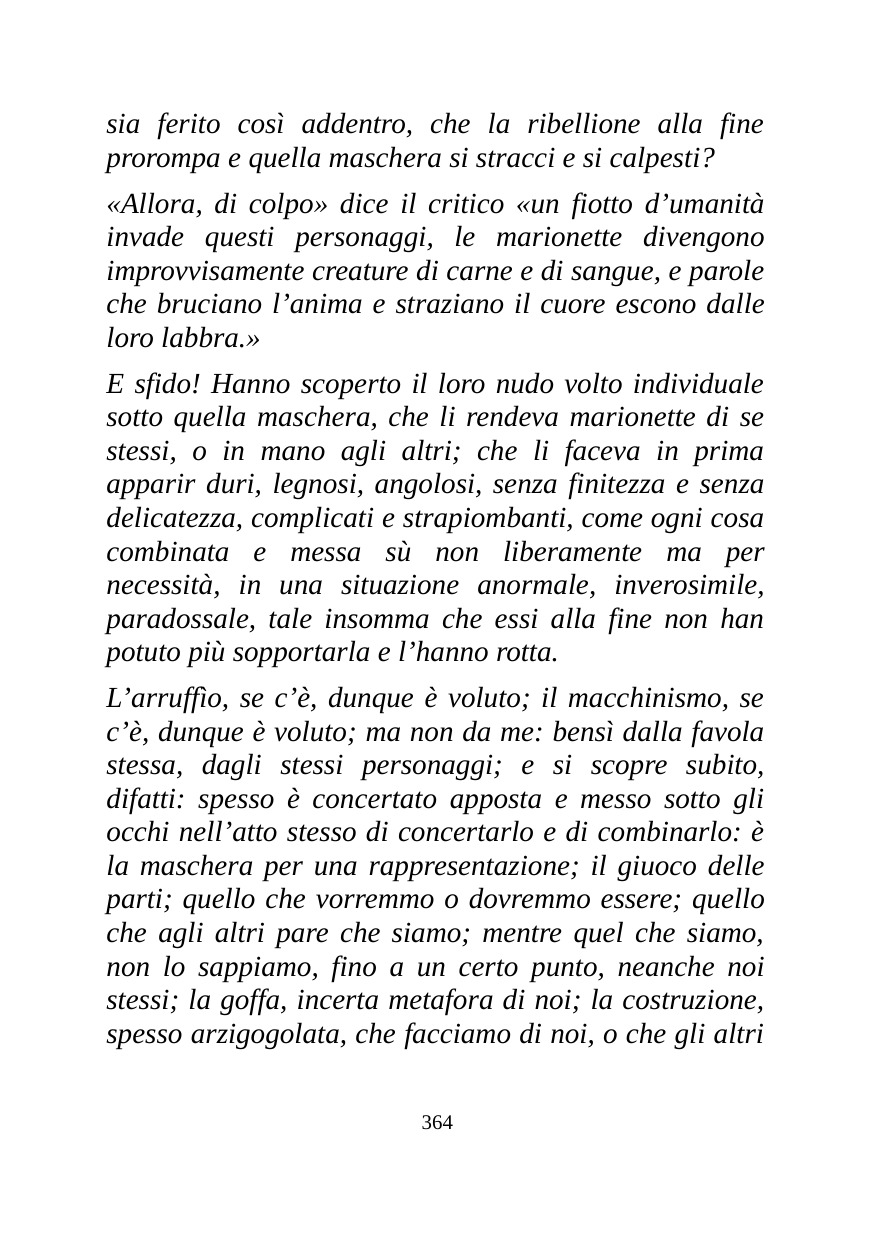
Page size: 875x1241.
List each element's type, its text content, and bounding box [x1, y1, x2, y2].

text sia ferito così addentro, che la ribellione alla fine prorompa e quella maschera si stracci e si calpesti? [106, 106, 768, 173]
text L’arruffìo, se c’è, dunque è voluto; il macchinismo, se c’è, dunque è voluto; ma non da me: bensì dalla favola stessa, dagli stessi personaggi; e si scopre subito, difatti: spesso è concertato apposta e messo sotto gli occhi nell’atto stesso di concertarlo e di combinarlo: è la maschera per una rappresentazione; il giuoco delle parti; quello che vorremmo o dovremmo essere; quello che agli altri pare che siamo; mentre quel che siamo, non lo sappiamo, fino a un certo punto, neanche noi stessi; la goffa, incerta metafora di noi; la costruzione, spesso arzigogolata, che facciamo di noi, o che gli altri [106, 680, 768, 1049]
text «Allora, di colpo» dice il critico «un fiotto d’umanità invade questi personaggi, le marionette divengono improvvisamente creature di carne e di sangue, e parole che bruciano l’anima e straziano il cuore escono dalle loro labbra.» [106, 186, 768, 353]
text E sfido! Hanno scoperto il loro nudo volto individuale sotto quella maschera, che li rendeva marionette di se stessi, o in mano agli altri; che li faceva in prima apparir duri, legnosi, angolosi, senza finitezza e senza delicatezza, complicati e strapiombanti, come ogni cosa combinata e messa sù non liberamente ma per necessità, in una situazione anormale, inverosimile, paradossale, tale insomma che essi alla fine non han potuto più sopportarla e l’hanno rotta. [106, 366, 768, 668]
